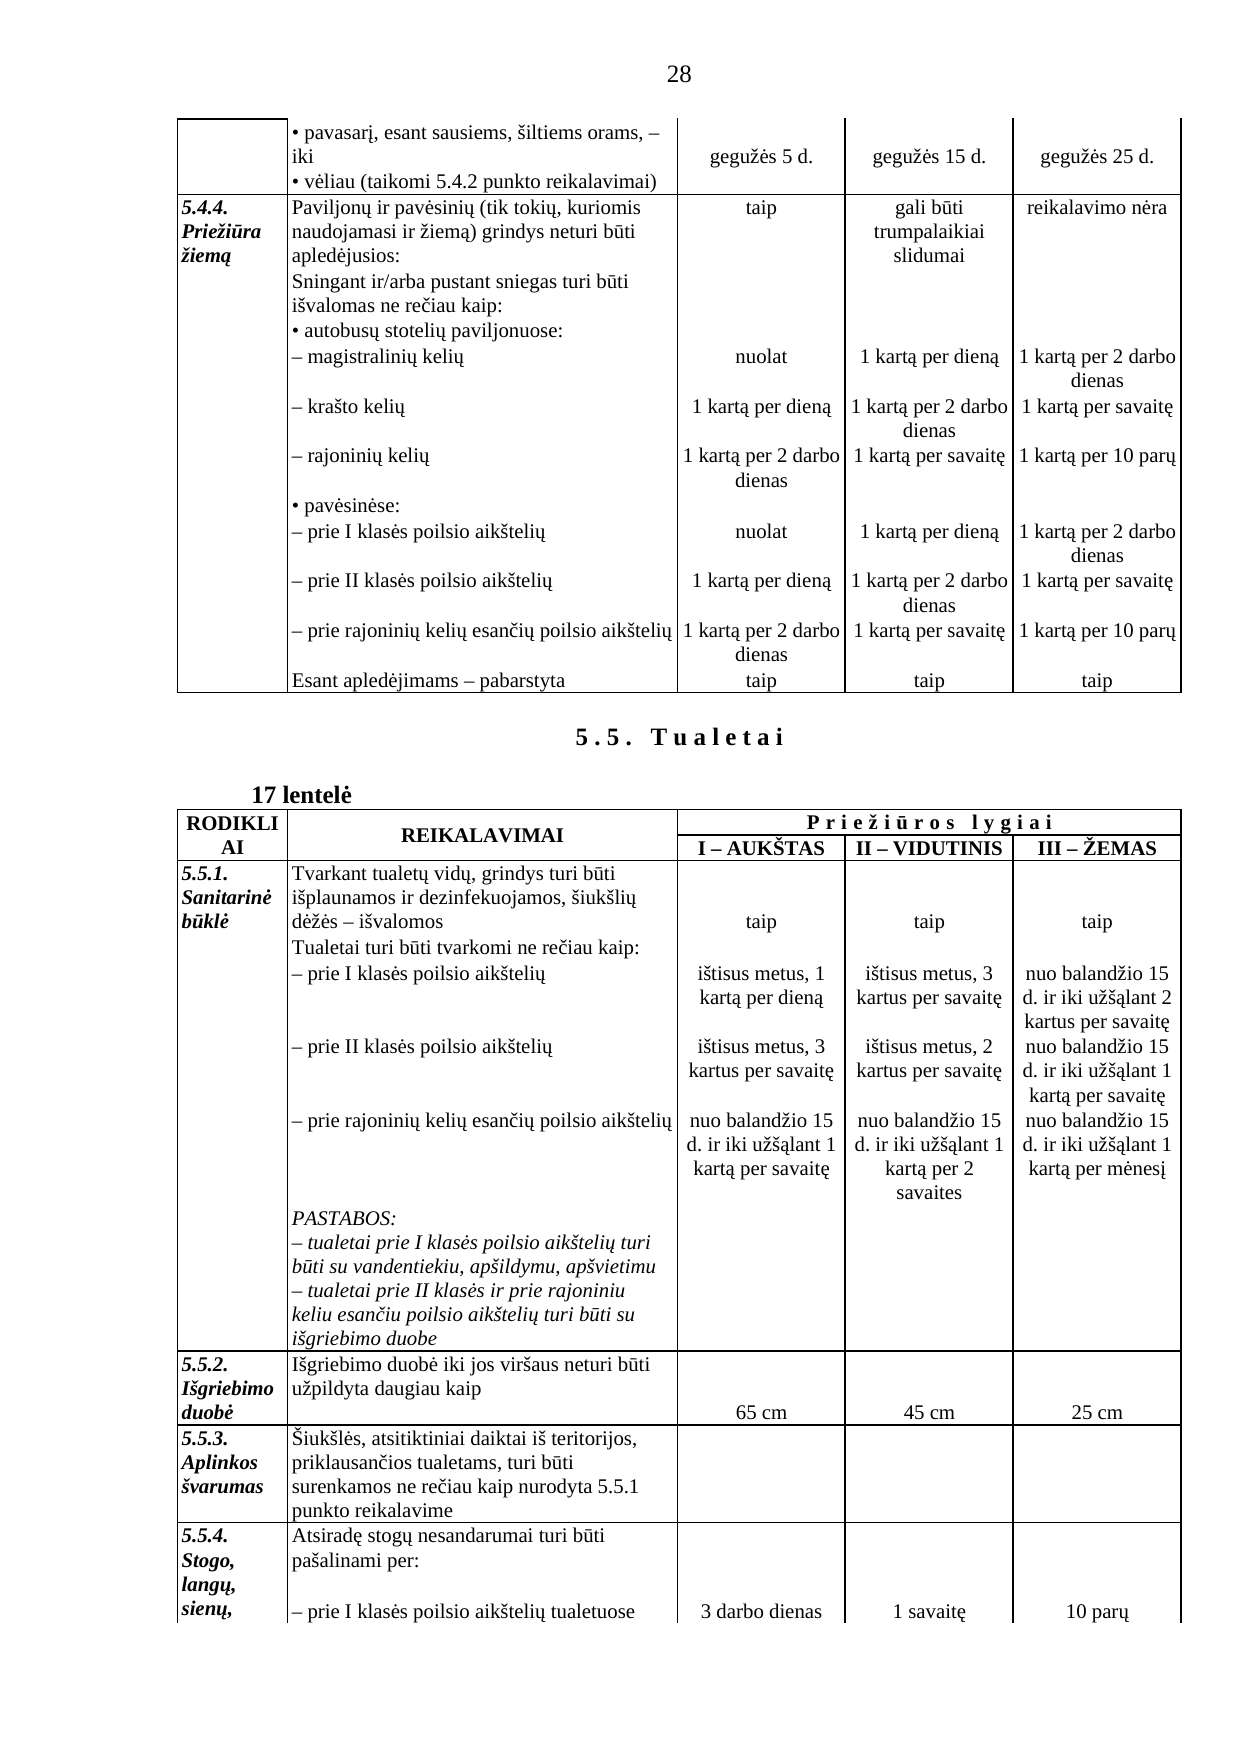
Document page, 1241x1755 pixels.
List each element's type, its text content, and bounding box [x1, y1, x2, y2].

table_cell [846, 492, 1012, 517]
table_cell 1 kartą per 2 darbo dienas [846, 392, 1012, 442]
table_cell • pavėsinėse: [288, 492, 677, 517]
text 17 lentelė [177, 780, 1181, 808]
table_cell [678, 934, 844, 959]
table_cell [846, 168, 1012, 193]
table_cell 1 kartą per 2 darbo dienas [1014, 517, 1180, 567]
table_cell Esant apledėjimams – pabarstyta [288, 666, 677, 692]
table_cell [846, 1572, 1012, 1597]
table_cell taip [678, 861, 844, 933]
table_cell gegužės 25 d. [1014, 118, 1180, 168]
table_cell [846, 1426, 1012, 1522]
table_cell taip [1014, 861, 1180, 933]
table_cell II – VIDUTINIS [846, 836, 1012, 860]
table_cell nuo balandžio 15 d. ir iki užšąlant 1 kartą per savaitę [1014, 1033, 1180, 1107]
table_cell 5.5.1. Sanitarinė būklė [178, 861, 287, 1350]
table_cell [846, 1523, 1012, 1572]
table_cell [678, 1523, 844, 1572]
table_cell [1014, 1523, 1180, 1572]
table_cell 1 savaitę [846, 1597, 1012, 1623]
table_cell PASTABOS: – tualetai prie I klasės poilsio aikštelių turi būti su vandentiekiu, apšildymu, apšvietimu – tualetai prie II klasės ir prie rajoniniu keliu esančiu poilsio aikštelių turi būti su išgriebimo duobe [288, 1204, 677, 1350]
table_cell Sningant ir/arba pustant sniegas turi būti išvalomas ne rečiau kaip: [288, 267, 677, 317]
table_cell 1 kartą per 2 darbo dienas [678, 442, 844, 492]
table_cell – magistralinių kelių [288, 343, 677, 392]
table_cell 1 kartą per dieną [678, 567, 844, 617]
table_cell ištisus metus, 2 kartus per savaitę [846, 1033, 1012, 1107]
table_cell [288, 1572, 677, 1597]
table_cell 10 parų [1014, 1597, 1180, 1623]
table_cell 65 cm [678, 1352, 844, 1424]
table_cell taip [678, 195, 844, 267]
table_cell 1 kartą per savaitę [846, 617, 1012, 666]
table_cell 1 kartą per dieną [678, 392, 844, 442]
table_cell 1 kartą per 2 darbo dienas [846, 567, 1012, 617]
table_cell • pavasarį, esant sausiems, šiltiems orams, – iki [288, 118, 677, 168]
table_cell gegužės 15 d. [846, 118, 1012, 168]
table_cell – prie rajoninių kelių esančių poilsio aikštelių [288, 1107, 677, 1204]
table_cell [678, 1204, 844, 1350]
table_cell [1014, 1426, 1180, 1522]
table_cell 1 kartą per 10 parų [1014, 617, 1180, 666]
table_cell nuo balandžio 15 d. ir iki užšąlant 1 kartą per 2 savaites [846, 1107, 1012, 1204]
table_cell 5.5.3. Aplinkos švarumas [178, 1426, 287, 1522]
table_cell taip [1014, 666, 1180, 692]
table_cell 1 kartą per 2 darbo dienas [678, 617, 844, 666]
table_cell reikalavimo nėra [1014, 195, 1180, 267]
table_cell [1014, 267, 1180, 317]
table_cell [846, 267, 1012, 317]
table_cell [1014, 1204, 1180, 1350]
table_cell 1 kartą per 10 parų [1014, 442, 1180, 492]
table_header RODIKLIAI [178, 810, 287, 860]
table_cell [678, 492, 844, 517]
table_cell 3 darbo dienas [678, 1597, 844, 1623]
table_cell [678, 317, 844, 342]
table_cell nuo balandžio 15 d. ir iki užšąlant 1 kartą per savaitę [678, 1107, 844, 1204]
table_cell – prie II klasės poilsio aikštelių [288, 1033, 677, 1107]
table_cell [1014, 934, 1180, 959]
table_cell [846, 317, 1012, 342]
table_cell – prie rajoninių kelių esančių poilsio aikštelių [288, 617, 677, 666]
table_cell 1 kartą per dieną [846, 517, 1012, 567]
table_cell nuo balandžio 15 d. ir iki užšąlant 1 kartą per mėnesį [1014, 1107, 1180, 1204]
text 5.5. Tualetai [177, 722, 1181, 751]
table_cell Tualetai turi būti tvarkomi ne rečiau kaip: [288, 934, 677, 959]
table_cell – krašto kelių [288, 392, 677, 442]
table_cell Išgriebimo duobė iki jos viršaus neturi būti užpildyta daugiau kaip [288, 1352, 677, 1424]
table_cell – prie I klasės poilsio aikštelių [288, 959, 677, 1033]
table_cell III – ŽEMAS [1014, 836, 1180, 860]
table_cell • autobusų stotelių paviljonuose: [288, 317, 677, 342]
table_cell nuolat [678, 517, 844, 567]
table_cell 25 cm [1014, 1352, 1180, 1424]
table_cell 1 kartą per savaitę [1014, 392, 1180, 442]
table_cell 1 kartą per savaitę [846, 442, 1012, 492]
table_cell Šiukšlės, atsitiktiniai daiktai iš teritorijos, priklausančios tualetams, turi būti surenkamos ne rečiau kaip nurodyta 5.5.1 punkto reikalavime [288, 1426, 677, 1522]
table_cell [1014, 317, 1180, 342]
table_cell – rajoninių kelių [288, 442, 677, 492]
table_cell [678, 1426, 844, 1522]
table_cell taip [846, 666, 1012, 692]
table_cell [178, 120, 287, 193]
table_cell • vėliau (taikomi 5.4.2 punkto reikalavimai) [288, 168, 677, 193]
table_cell [678, 267, 844, 317]
table_cell [846, 934, 1012, 959]
table_cell nuo balandžio 15 d. ir iki užšąlant 2 kartus per savaitę [1014, 959, 1180, 1033]
table_cell ištisus metus, 3 kartus per savaitę [678, 1033, 844, 1107]
table_cell nuolat [678, 343, 844, 392]
table_cell 1 kartą per savaitę [1014, 567, 1180, 617]
table_cell – prie II klasės poilsio aikštelių [288, 567, 677, 617]
table_cell 1 kartą per dieną [846, 343, 1012, 392]
table_cell I – AUKŠTAS [678, 836, 844, 860]
table_header REIKALAVIMAI [288, 810, 677, 860]
table_cell taip [846, 861, 1012, 933]
table_cell [846, 1204, 1012, 1350]
table_cell [1014, 1572, 1180, 1597]
table_cell ištisus metus, 3 kartus per savaitę [846, 959, 1012, 1033]
table_cell 5.5.4. Stogo, langų, sienų, [178, 1523, 287, 1623]
table_cell [678, 168, 844, 193]
table_cell Tvarkant tualetų vidų, grindys turi būti išplaunamos ir dezinfekuojamos, šiukšlių dėžės – išvalomos [288, 861, 677, 933]
table_header Priežiūros lygiai [678, 810, 1180, 834]
table_cell 1 kartą per 2 darbo dienas [1014, 343, 1180, 392]
table_cell gegužės 5 d. [678, 118, 844, 168]
table_cell [1014, 168, 1180, 193]
table_cell 45 cm [846, 1352, 1012, 1424]
table_cell 5.4.4. Priežiūra žiemą [178, 195, 287, 692]
table_cell [678, 1572, 844, 1597]
table_cell Atsiradę stogų nesandarumai turi būti pašalinami per: [288, 1523, 677, 1572]
table_cell taip [678, 666, 844, 692]
table_cell ištisus metus, 1 kartą per dieną [678, 959, 844, 1033]
table_cell – prie I klasės poilsio aikštelių [288, 517, 677, 567]
table_cell [1014, 492, 1180, 517]
table_cell 5.5.2. Išgriebimo duobė [178, 1352, 287, 1424]
table_cell – prie I klasės poilsio aikštelių tualetuose [288, 1597, 677, 1623]
